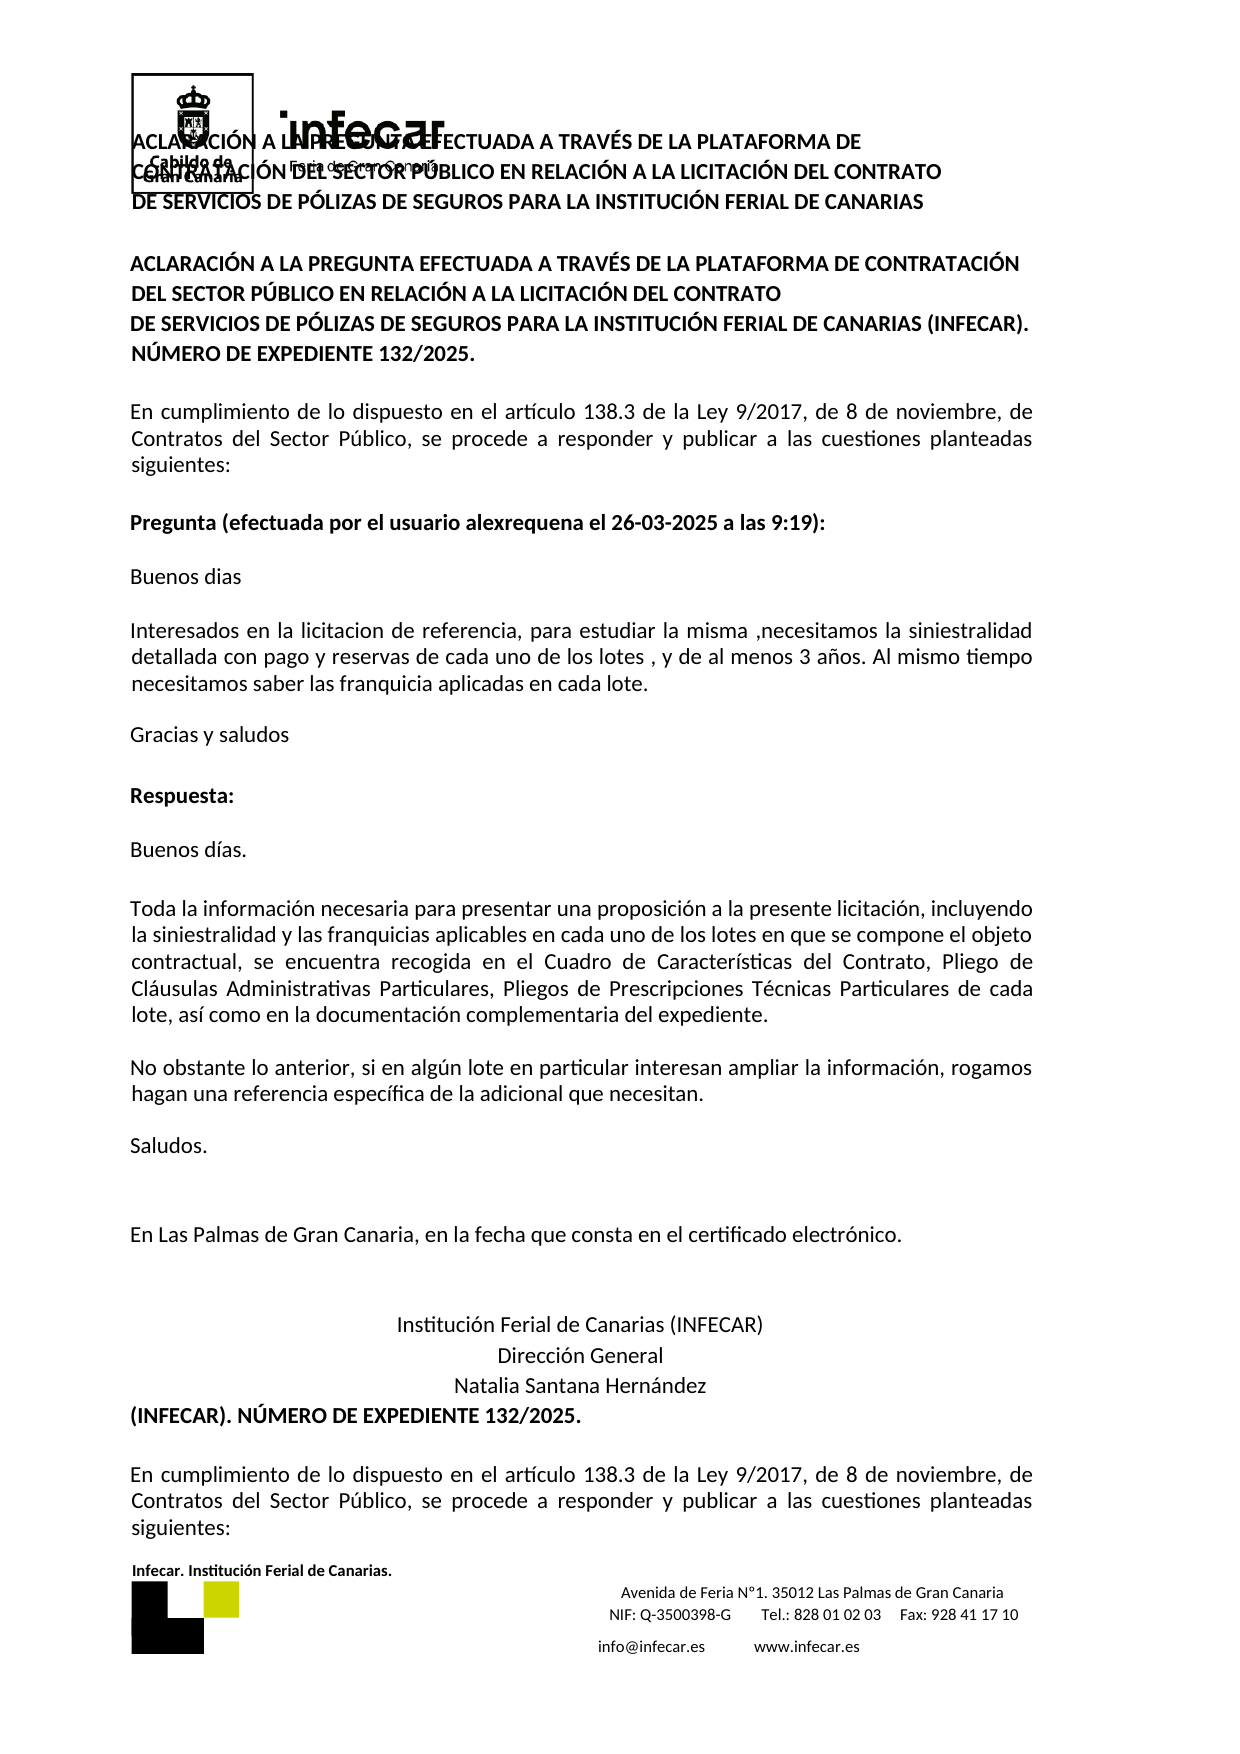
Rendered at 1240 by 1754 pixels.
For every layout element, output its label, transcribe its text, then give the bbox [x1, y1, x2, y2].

text Buenos días. [130, 836, 1034, 862]
text Pregunta (efectuada por el usuario alexrequena el 26-03-2025 a las 9:19): [130, 508, 1034, 537]
text Dirección General [132, 1341, 1034, 1369]
text (INFECAR). NÚMERO DE EXPEDIENTE 132/2025. [130, 1401, 1034, 1429]
text Buenos dias [130, 563, 1034, 589]
text Saludos. [130, 1132, 1034, 1158]
text Interesados en la licitacion de referencia, para estudiar la misma ,necesitamos la siniestralidad detallada con pago y reservas de cada uno de los lotes , y de al menos 3 años. Al mismo tiempo necesitamos saber las franquicia aplicadas en cada lote. [130, 617, 1034, 697]
text En cumplimiento de lo dispuesto en el artículo 138.3 de la Ley 9/2017, de 8 de noviembre, de Contratos del Sector Público, se procede a responder y publicar a las cuestiones planteadas siguientes: [130, 398, 1034, 478]
text Institución Ferial de Canarias (INFECAR) [132, 1311, 1034, 1338]
text Gracias y saludos [130, 722, 1034, 748]
text En cumplimiento de lo dispuesto en el artículo 138.3 de la Ley 9/2017, de 8 de noviembre, de Contratos del Sector Público, se procede a responder y publicar a las cuestiones planteadas siguientes: [130, 1461, 1034, 1541]
text No obstante lo anterior, si en algún lote en particular interesan ampliar la información, rogamos hagan una referencia específica de la adicional que necesitan. [130, 1054, 1034, 1107]
text ACLARACIÓN A LA PREGUNTA EFECTUADA A TRAVÉS DE LA PLATAFORMA DE CONTRATACIÓN DEL SECTOR PÚBLICO EN RELACIÓN A LA LICITACIÓN DEL CONTRATO [130, 249, 1034, 307]
text Toda la información necesaria para presentar una proposición a la presente licitación, incluyendo la siniestralidad y las franquicias aplicables en cada uno de los lotes en que se compone el objeto contractual, se encuentra recogida en el Cuadro de Características del Contrato, Pliego de Cláusulas Administrativas Particulares, Pliegos de Prescripciones Técnicas Particulares de cada lote, así como en la documentación complementaria del expediente. [130, 895, 1034, 1028]
text DE SERVICIOS DE PÓLIZAS DE SEGUROS PARA LA INSTITUCIÓN FERIAL DE CANARIAS (INFECAR). NÚMERO DE EXPEDIENTE 132/2025. [130, 309, 1034, 367]
text Natalia Santana Hernández [132, 1371, 1034, 1399]
text En Las Palmas de Gran Canaria, en la fecha que consta en el certificado electrónico. [130, 1221, 1034, 1248]
text Respuesta: [130, 781, 1034, 809]
